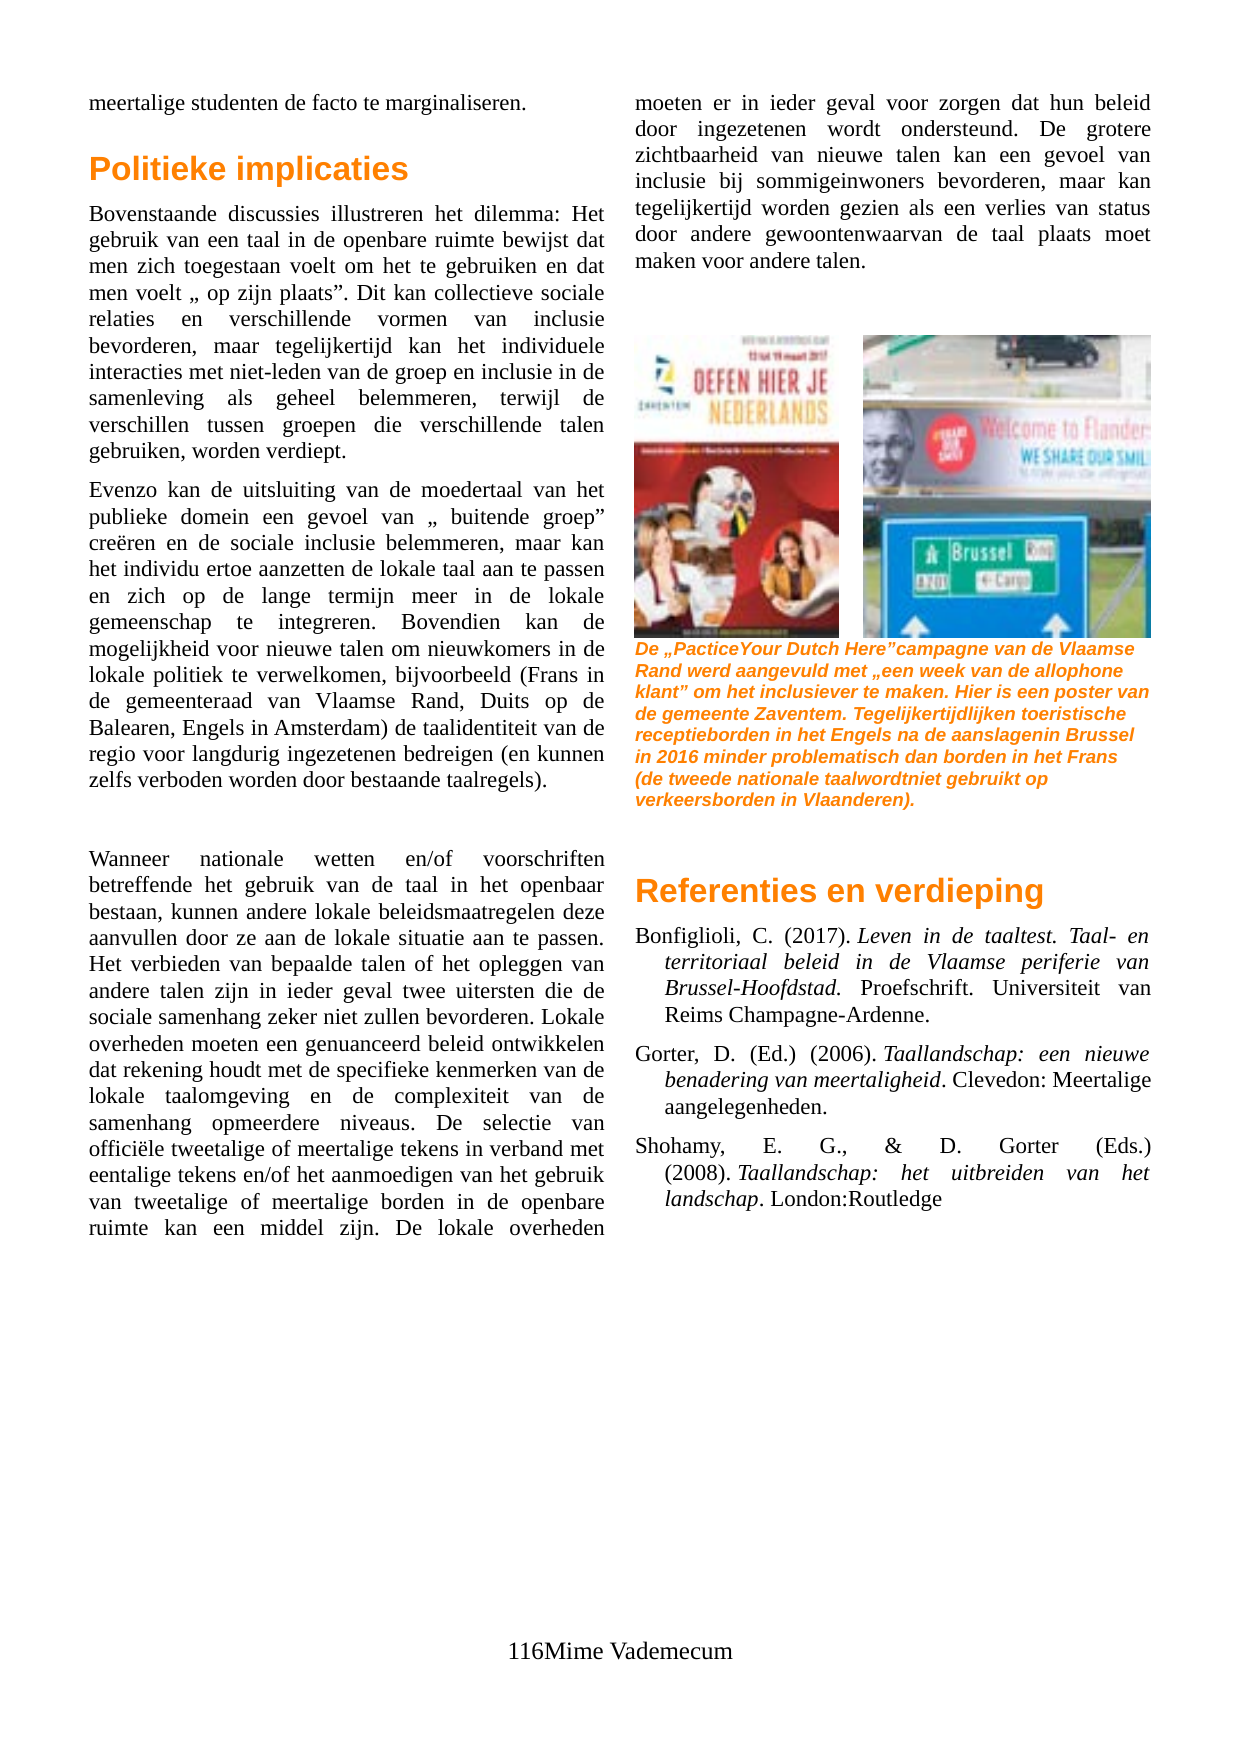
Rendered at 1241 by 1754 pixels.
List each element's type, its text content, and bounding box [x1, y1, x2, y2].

text Bovenstaande discussies illustreren het dilemma: Het gebruik van een taal in de openbare ruimte bewijst dat men zich toegestaan voelt om het te gebruiken en dat men voelt „ op zijn plaats”. Dit kan collectieve sociale relaties en verschillende vormen van inclusie bevorderen, maar tegelijkertijd kan het individuele interacties met niet-leden van de groep en inclusie in de samenleving als geheel belemmeren, terwijl de verschillen tussen groepen die verschillende talen gebruiken, worden verdiept. [88, 200, 605, 463]
subtitle Referenties en verdieping [635, 871, 1152, 909]
text Shohamy, E. G., & D. Gorter (Eds.) (2008). Taallandschap: het uitbreiden van het landschap. London:Routledge [635, 1132, 1152, 1211]
text Gorter, D. (Ed.) (2006). Taallandschap: een nieuwe benadering van meertaligheid. Clevedon: Meertalige aangelegenheden. [635, 1040, 1152, 1119]
text Wanneer nationale wetten en/of voorschriften betreffende het gebruik van de taal in het openbaar bestaan, kunnen andere lokale beleidsmaatregelen deze aanvullen door ze aan de lokale situatie aan te passen. Het verbieden van bepaalde talen of het opleggen van andere talen zijn in ieder geval twee uitersten die de sociale samenhang zeker niet zullen bevorderen. Lokale overheden moeten een genuanceerd beleid ontwikkelen dat rekening houdt met de specifieke kenmerken van de lokale taalomgeving en de complexiteit van de samenhang opmeerdere niveaus. De selectie van officiële tweetalige of meertalige tekens in verband met eentalige tekens en/of het aanmoedigen van het gebruik van tweetalige of meertalige borden in de openbare ruimte kan een middel zijn. De lokale overheden [88, 845, 605, 1240]
text meertalige studenten de facto te marginaliseren. [88, 88, 605, 115]
picture [863, 335, 1151, 638]
text Evenzo kan de uitsluiting van de moedertaal van het publieke domein een gevoel van „ buitende groep” creëren en de sociale inclusie belemmeren, maar kan het individu ertoe aanzetten de lokale taal aan te passen en zich op de lange termijn meer in de lokale gemeenschap te integreren. Bovendien kan de mogelijkheid voor nieuwe talen om nieuwkomers in de lokale politiek te verwelkomen, bijvoorbeeld (Frans in de gemeenteraad van Vlaamse Rand, Duits op de Balearen, Engels in Amsterdam) de taalidentiteit van de regio voor langdurig ingezetenen bedreigen (en kunnen zelfs verboden worden door bestaande taalregels). [88, 476, 605, 793]
text Bonfiglioli, C. (2017). Leven in de taaltest. Taal- en territoriaal beleid in de Vlaamse periferie van Brussel-Hoofdstad. Proefschrift. Universiteit van Reims Champagne-Ardenne. [635, 922, 1152, 1027]
text moeten er in ieder geval voor zorgen dat hun beleid door ingezetenen wordt ondersteund. De grotere zichtbaarheid van nieuwe talen kan een gevoel van inclusie bij sommigeinwoners bevorderen, maar kan tegelijkertijd worden gezien als een verlies van status door andere gewoontenwaarvan de taal plaats moet maken voor andere talen. [635, 88, 1152, 273]
picture [634, 335, 839, 638]
subtitle Politieke implicaties [88, 149, 605, 187]
text De „PacticeYour Dutch Here”campagne van de Vlaamse Rand werd aangevuld met „een week van de allophone klant” om het inclusiever te maken. Hier is een poster van de gemeente Zaventem. Tegelijkertijdlijken toeristische receptieborden in het Engels na de aanslagenin Brussel in 2016 minder problematisch dan borden in het Frans (de tweede nationale taalwordtniet gebruikt op verkeersborden in Vlaanderen). [635, 325, 1152, 810]
